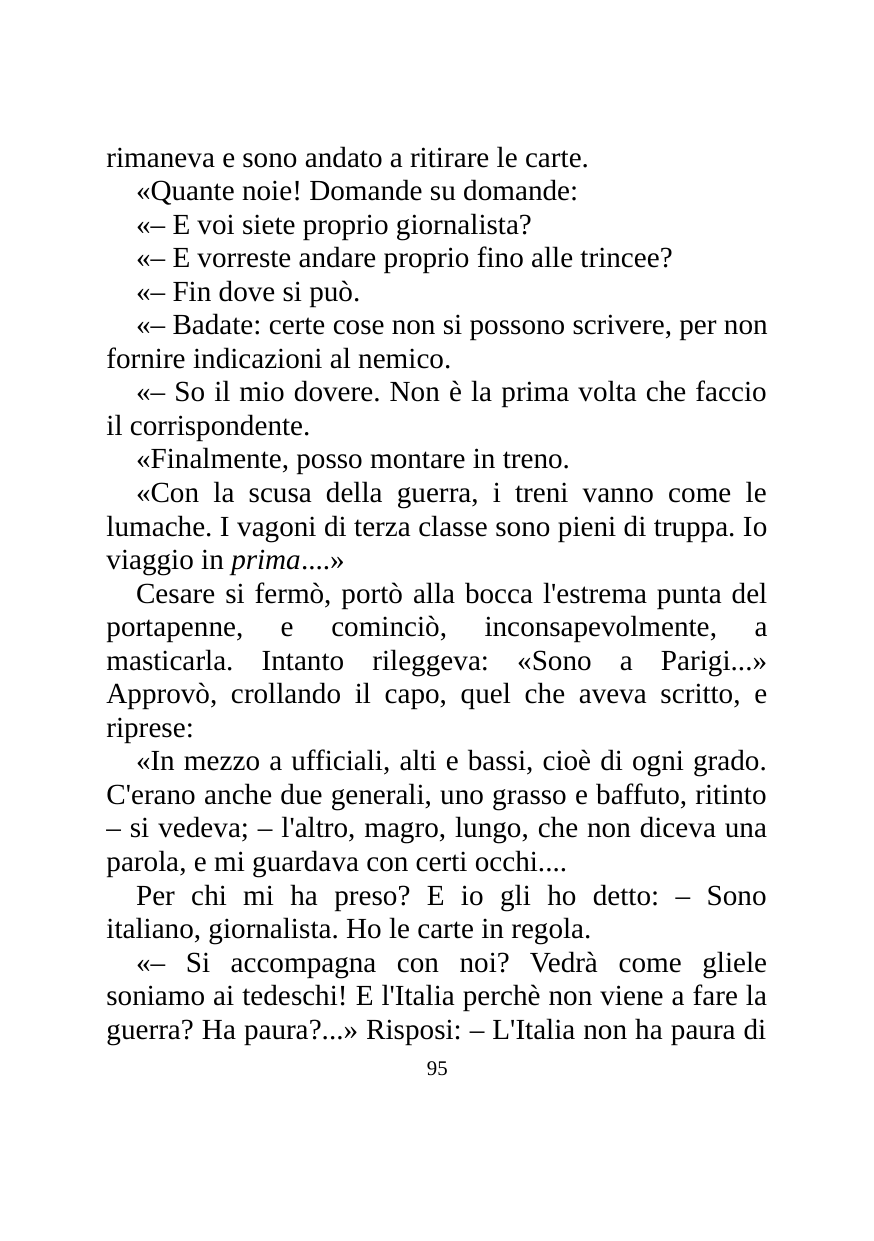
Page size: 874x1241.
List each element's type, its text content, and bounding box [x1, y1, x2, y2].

text «– Fin dove si può. [106, 274, 768, 307]
text «Quante noie! Domande su domande: [106, 173, 768, 207]
text «– Si accompagna con noi? Vedrà come gliele soniamo ai tedeschi! E l'Italia perchè non viene a fare la guerra? Ha paura?...» Risposi: – L'Italia non ha paura di [106, 945, 768, 1045]
text Cesare si fermò, portò alla bocca l'estrema punta del portapenne, e cominciò, inconsapevolmente, a masticarla. Intanto rileggeva: «Sono a Parigi...» Approvò, crollando il capo, quel che aveva scritto, e riprese: [106, 576, 768, 743]
text «– Badate: certe cose non si possono scrivere, per non fornire indicazioni al nemico. [106, 307, 768, 374]
text «– E vorreste andare proprio fino alle trincee? [106, 240, 768, 274]
text «Con la scusa della guerra, i treni vanno come le lumache. I vagoni di terza classe sono pieni di truppa. Io viaggio in prima....» [106, 475, 768, 576]
text «Finalmente, posso montare in treno. [106, 442, 768, 475]
text Per chi mi ha preso? E io gli ho detto: – Sono italiano, giornalista. Ho le carte in regola. [106, 878, 768, 945]
text «In mezzo a ufficiali, alti e bassi, cioè di ogni grado. C'erano anche due generali, uno grasso e baffuto, ritinto – si vedeva; – l'altro, magro, lungo, che non diceva una parola, e mi guardava con certi occhi.... [106, 743, 768, 878]
text «– E voi siete proprio giornalista? [106, 207, 768, 240]
text «– So il mio dovere. Non è la prima volta che faccio il corrispondente. [106, 374, 768, 442]
text rimaneva e sono andato a ritirare le carte. [106, 140, 768, 173]
